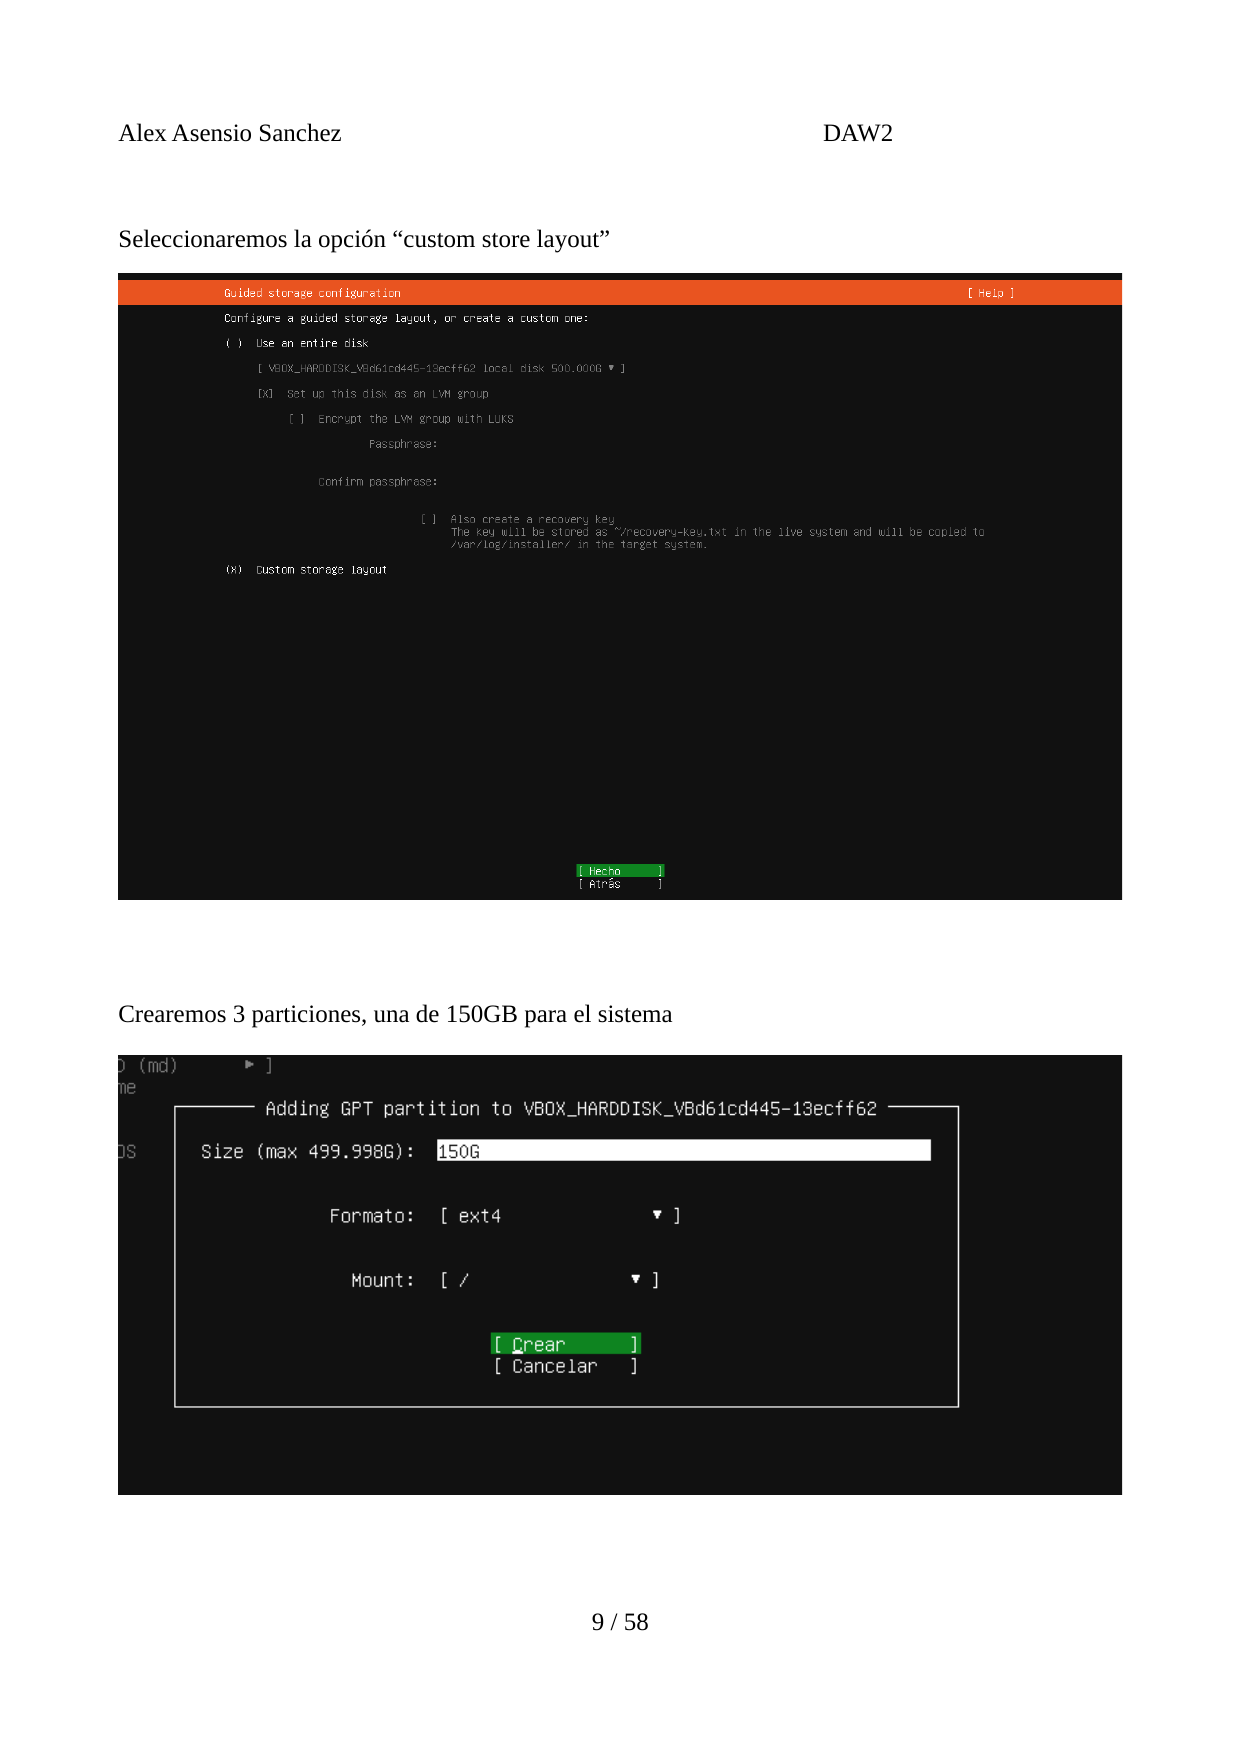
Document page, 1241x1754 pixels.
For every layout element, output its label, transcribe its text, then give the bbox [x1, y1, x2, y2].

text Crearemos 3 particiones, una de 150GB para el sistema [118, 999, 1122, 1028]
picture [118, 273, 1123, 900]
picture [118, 1055, 1123, 1495]
text Seleccionaremos la opción “custom store layout” [118, 224, 1122, 253]
